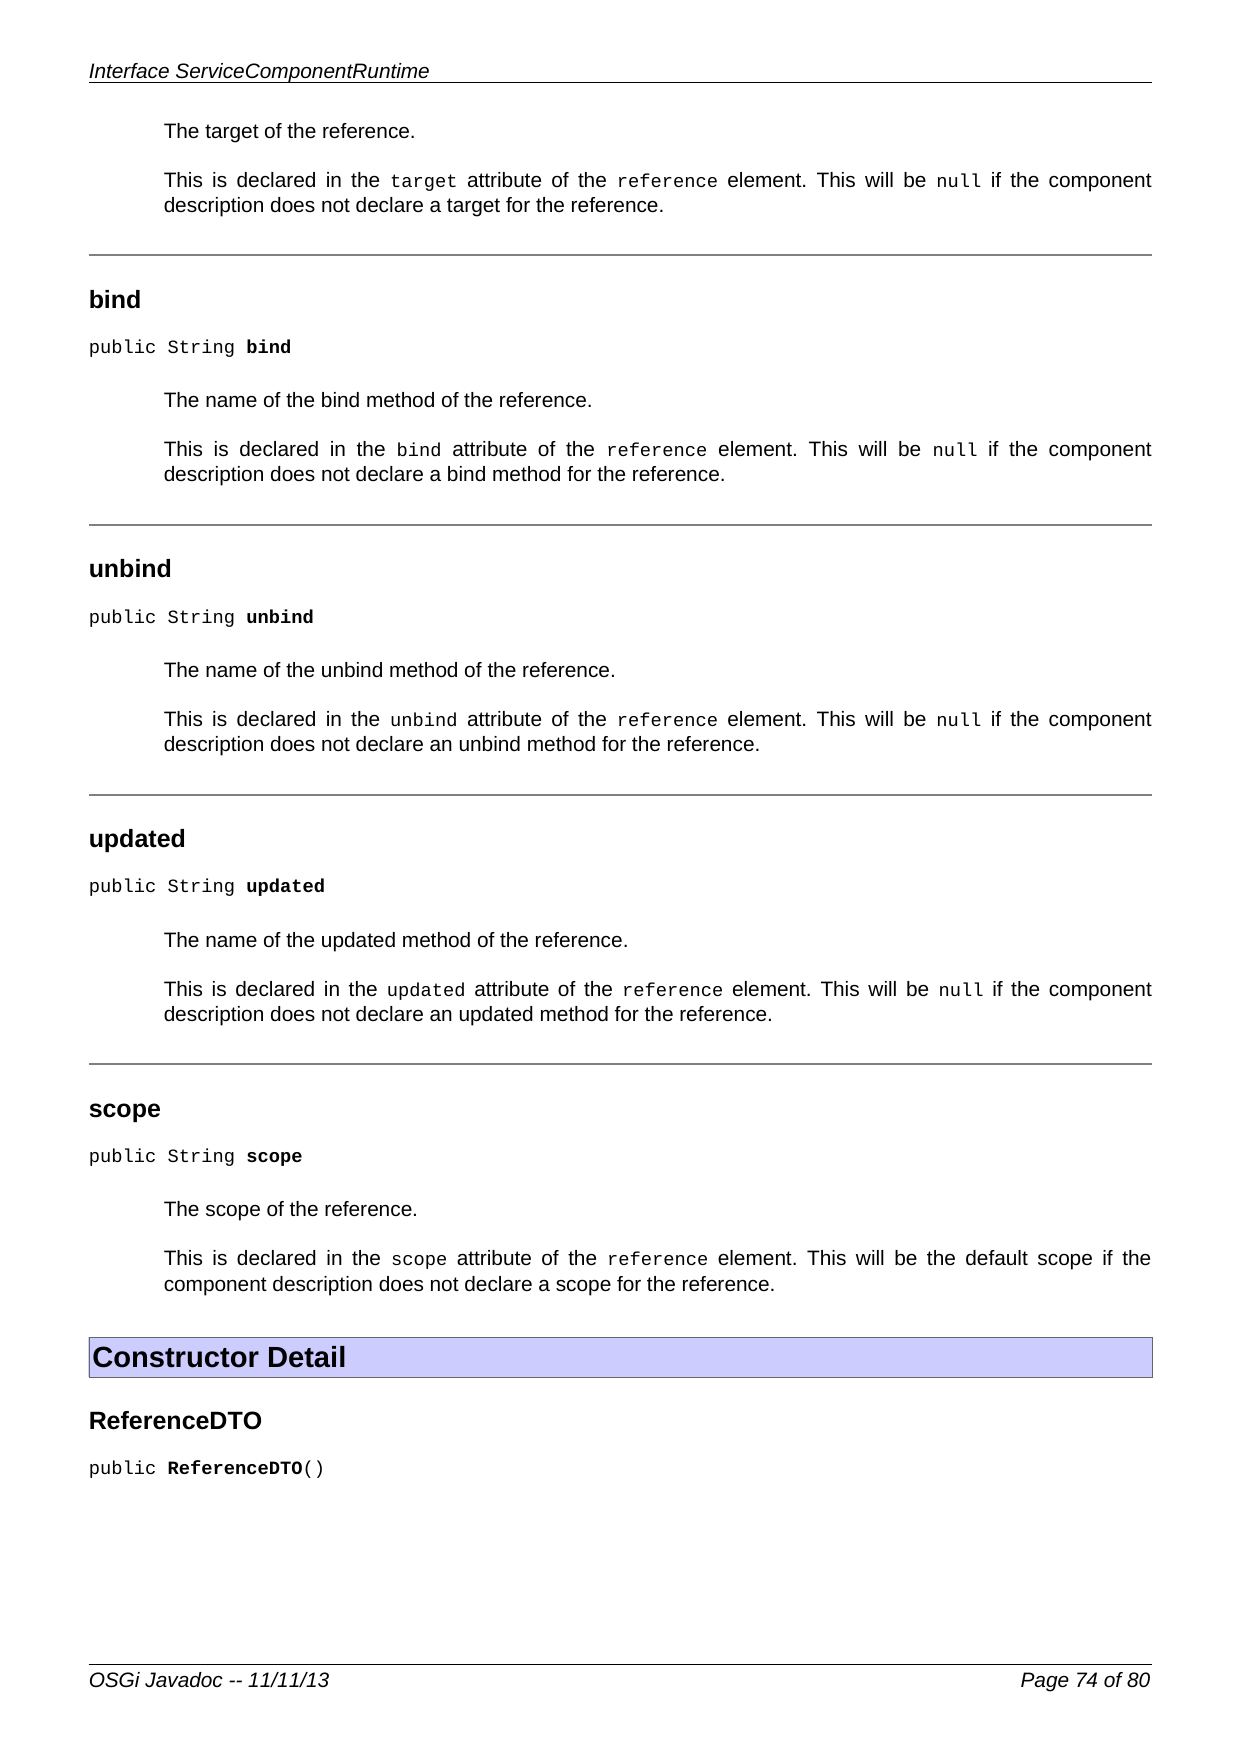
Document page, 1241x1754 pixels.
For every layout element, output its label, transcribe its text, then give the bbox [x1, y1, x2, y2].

subtitle unbind [88, 554, 1152, 583]
text public String bind [88, 338, 1152, 359]
text public String unbind [88, 607, 1152, 629]
text public String scope [88, 1147, 1152, 1168]
subtitle ReferenceDTO [88, 1406, 1152, 1434]
subtitle scope [88, 1094, 1152, 1123]
text The name of the unbind method of the reference. [163, 658, 1152, 682]
text This is declared in the target attribute of the reference element. This will be null if the component description does not declare a target for the reference. [163, 167, 1152, 217]
subtitle Constructor Detail [90, 1338, 1152, 1377]
text This is declared in the updated attribute of the reference element. This will be null if the component description does not declare an updated method for the reference. [163, 976, 1152, 1026]
text public ReferenceDTO() [88, 1459, 1152, 1480]
text The scope of the reference. [163, 1197, 1152, 1221]
subtitle updated [88, 824, 1152, 853]
text The name of the bind method of the reference. [163, 388, 1152, 412]
text This is declared in the bind attribute of the reference element. This will be null if the component description does not declare a bind method for the reference. [163, 437, 1152, 486]
text public String updated [88, 877, 1152, 898]
subtitle bind [88, 285, 1152, 313]
text This is declared in the scope attribute of the reference element. This will be the default scope if the component description does not declare a scope for the reference. [163, 1246, 1152, 1295]
text The target of the reference. [163, 118, 1152, 142]
text The name of the updated method of the reference. [163, 927, 1152, 951]
text This is declared in the unbind attribute of the reference element. This will be null if the component description does not declare an unbind method for the reference. [163, 707, 1152, 756]
